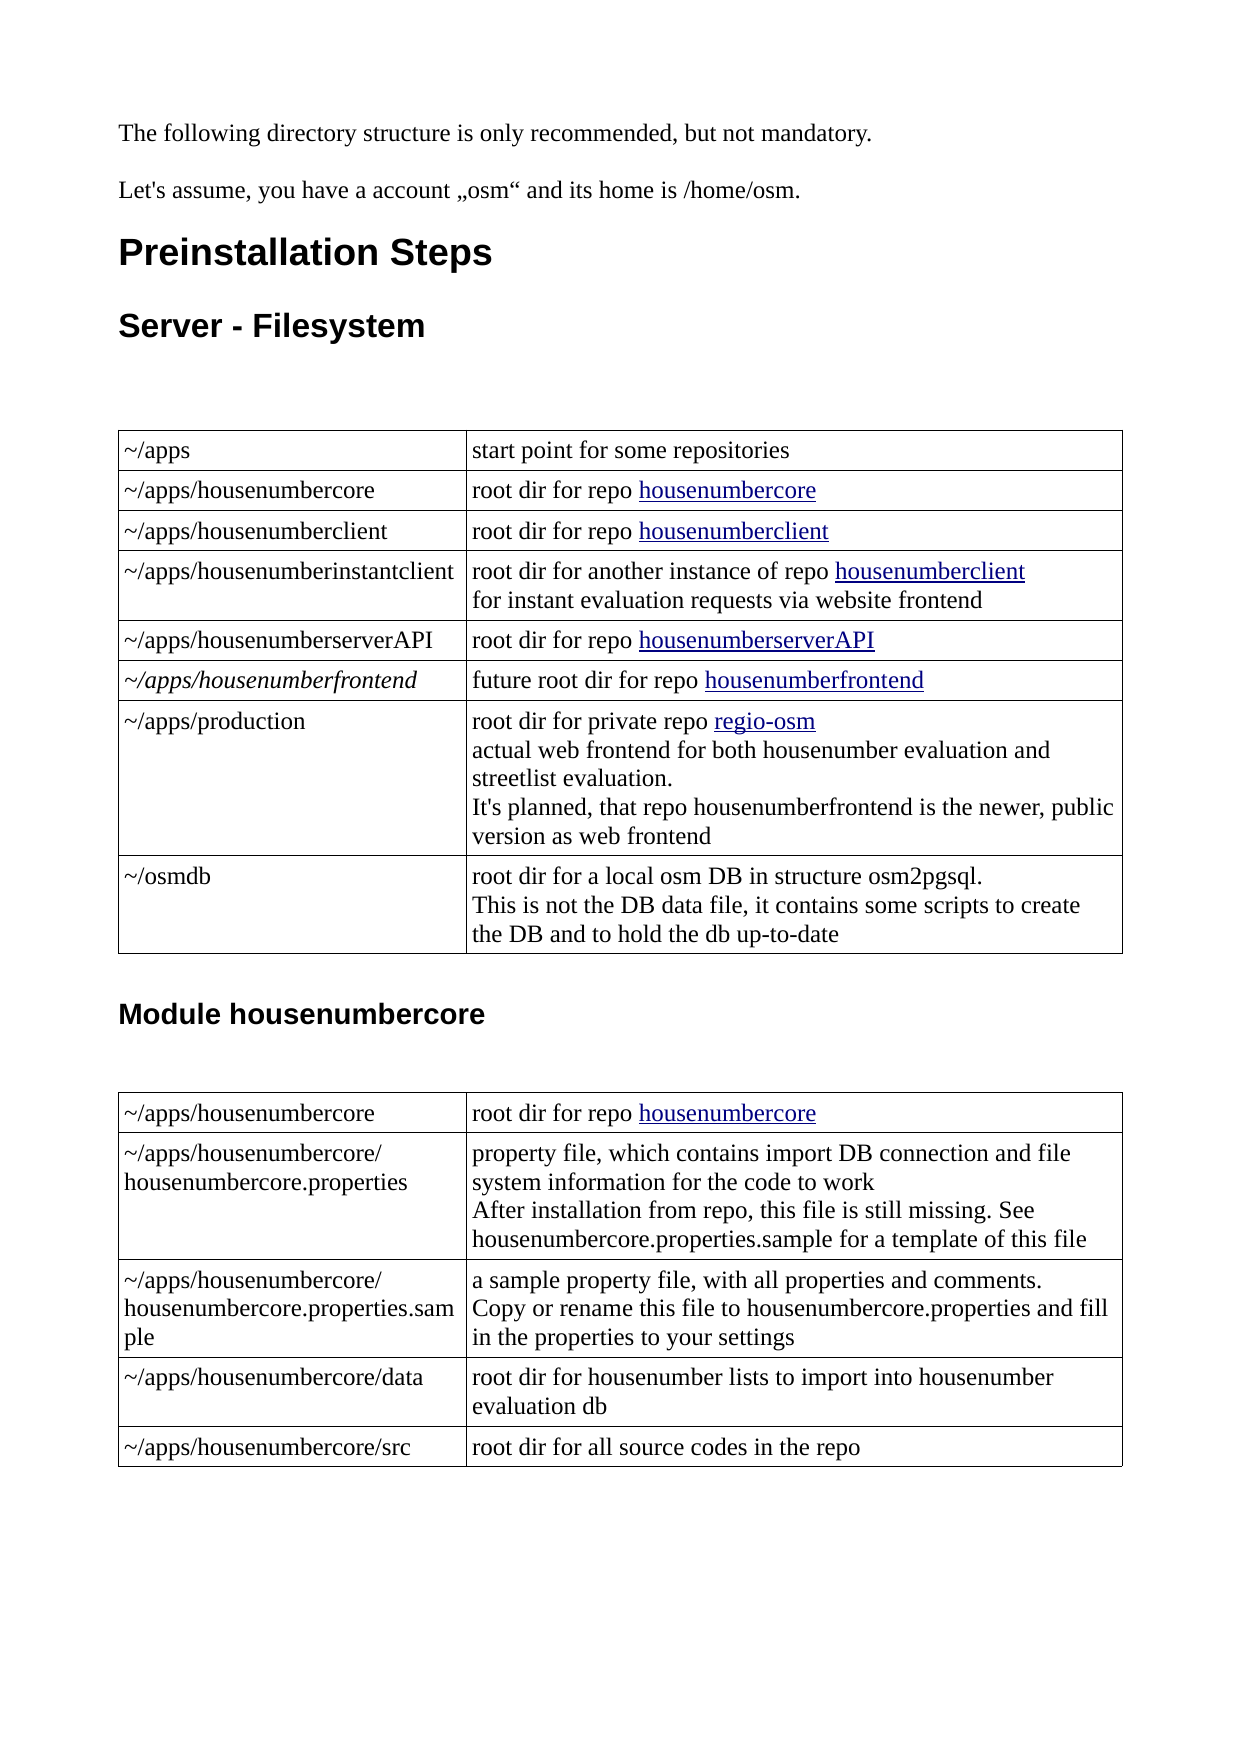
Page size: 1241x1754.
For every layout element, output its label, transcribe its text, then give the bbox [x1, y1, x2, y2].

table_cell ~/apps/housenumberserverAPI [119, 621, 466, 660]
table_cell root dir for repo housenumbercore [467, 471, 1122, 510]
table_cell ~/apps/housenumbercore [119, 471, 466, 510]
table_cell root dir for another instance of repo housenumberclient for instant evaluation requests via website frontend [467, 551, 1122, 619]
subtitle Server - Filesystem [118, 306, 1122, 345]
table_cell root dir for private repo regio-osm actual web frontend for both housenumber evaluation and streetlist evaluation. It's planned, that repo housenumberfrontend is the newer, public version as web frontend [467, 701, 1122, 855]
table_cell root dir for all source codes in the repo [467, 1427, 1122, 1466]
table_cell ~/apps/housenumbercore/ housenumbercore.properties [119, 1133, 466, 1259]
table_cell ~/apps/housenumberclient [119, 511, 466, 550]
text Let's assume, you have a account „osm“ and its home is /home/osm. [118, 176, 1122, 204]
table_cell ~/apps/housenumberinstantclient [119, 551, 466, 619]
table_cell ~/osmdb [119, 856, 466, 953]
table_cell ~/apps/production [119, 701, 466, 855]
table_header start point for some repositories [467, 431, 1122, 470]
table_cell a sample property file, with all properties and comments. Copy or rename this file to housenumbercore.properties and fill in the properties to your settings [467, 1260, 1122, 1357]
table_header root dir for repo housenumbercore [467, 1093, 1122, 1132]
text The following directory structure is only recommended, but not mandatory. [118, 118, 1122, 147]
subtitle Module housenumbercore [118, 997, 1122, 1030]
table_cell property file, which contains import DB connection and file system information for the code to work After installation from repo, this file is still missing. See housenumbercore.properties.sample for a template of this file [467, 1133, 1122, 1259]
subtitle Preinstallation Steps [118, 229, 1122, 273]
table_cell ~/apps/housenumbercore/src [119, 1427, 466, 1466]
table_cell ~/apps/housenumbercore/data [119, 1358, 466, 1426]
table_cell root dir for repo housenumberclient [467, 511, 1122, 550]
table_cell ~/apps/housenumbercore/ housenumbercore.properties.sample [119, 1260, 466, 1357]
table_cell root dir for a local osm DB in structure osm2pgsql. This is not the DB data file, it contains some scripts to create the DB and to hold the db up-to-date [467, 856, 1122, 953]
table_cell root dir for housenumber lists to import into housenumber evaluation db [467, 1358, 1122, 1426]
table_header ~/apps [119, 431, 466, 470]
table_cell ~/apps/housenumberfrontend [119, 661, 466, 700]
table_cell future root dir for repo housenumberfrontend [467, 661, 1122, 700]
table_cell root dir for repo housenumberserverAPI [467, 621, 1122, 660]
table_header ~/apps/housenumbercore [119, 1093, 466, 1132]
